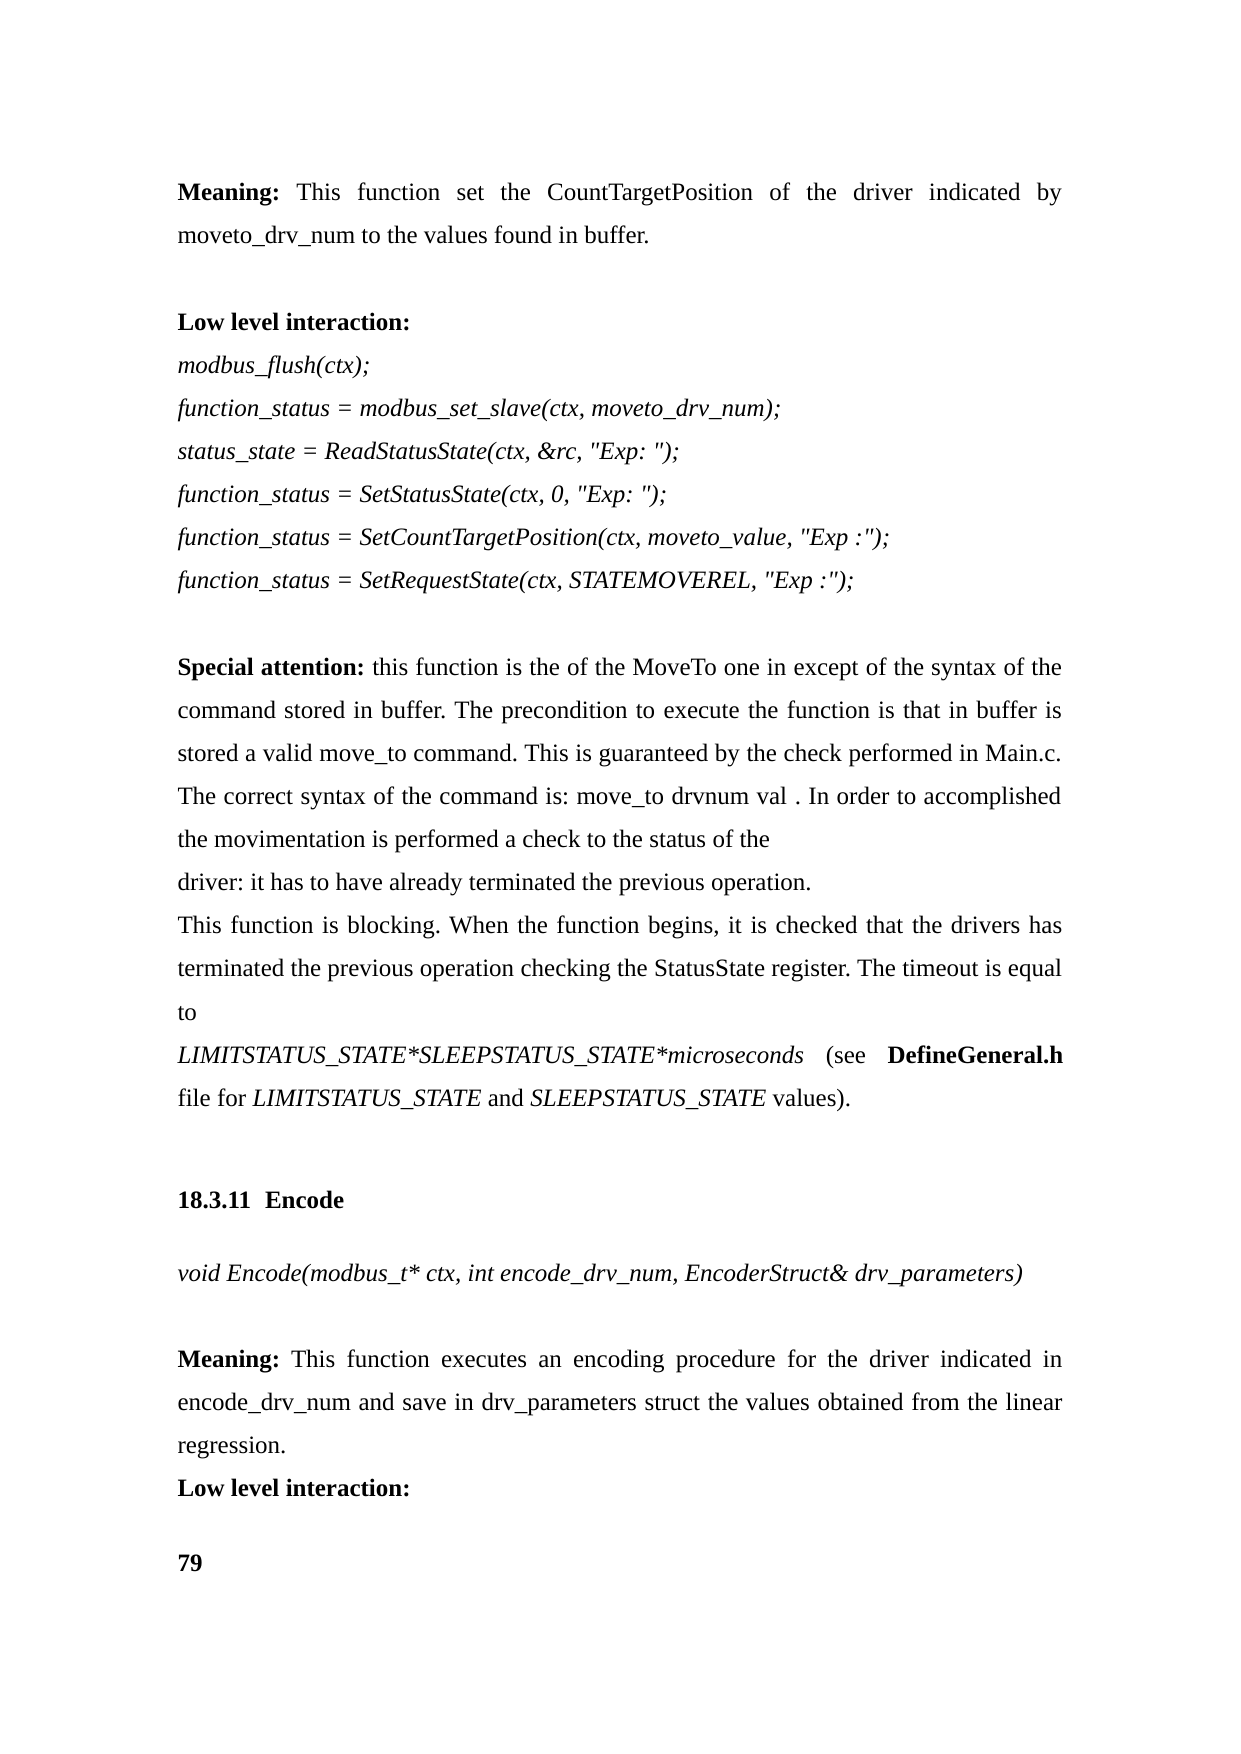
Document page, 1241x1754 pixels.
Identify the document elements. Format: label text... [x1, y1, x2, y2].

text This function is blocking. When the function begins, it is checked that the drivers has terminated the previous operation checking the StatusState register. The timeout is equal to [177, 910, 1063, 1025]
text Meaning: This function executes an encoding procedure for the driver indicated in encode_drv_num and save in drv_parameters struct the values obtained from the linear regression. [177, 1344, 1063, 1459]
text LIMITSTATUS_STATE*SLEEPSTATUS_STATE*microseconds (see DefineGeneral.h file for LIMITSTATUS_STATE and SLEEPSTATUS_STATE values). [177, 1040, 1063, 1112]
text Low level interaction: [177, 1473, 1063, 1502]
text Special attention: this function is the of the MoveTo one in except of the syntax of the command stored in buffer. The precondition to execute the function is that in buffer is stored a valid move_to command. This is guaranteed by the check performed in Main.c. The correct syntax of the command is: move_to drvnum val . In order to accomplished the movimentation is performed a check to the status of the [177, 652, 1063, 853]
text function_status = modbus_set_slave(ctx, moveto_drv_num); [177, 393, 1063, 422]
text void Encode(modbus_t* ctx, int encode_drv_num, EncoderStruct& drv_parameters) [177, 1258, 1063, 1286]
text function_status = SetRequestState(ctx, STATEMOVEREL, "Exp :"); [177, 565, 1063, 594]
text modbus_flush(ctx); [177, 350, 1063, 378]
text Low level interaction: [177, 307, 1063, 335]
text status_state = ReadStatusState(ctx, &rc, "Exp: "); [177, 436, 1063, 465]
text function_status = SetCountTargetPosition(ctx, moveto_value, "Exp :"); [177, 522, 1063, 551]
text Meaning: This function set the CountTargetPosition of the driver indicated by moveto_drv_num to the values found in buffer. [177, 177, 1063, 249]
text function_status = SetStatusState(ctx, 0, "Exp: "); [177, 479, 1063, 508]
text driver: it has to have already terminated the previous operation. [177, 867, 1063, 896]
subtitle Encode [177, 1185, 1063, 1214]
